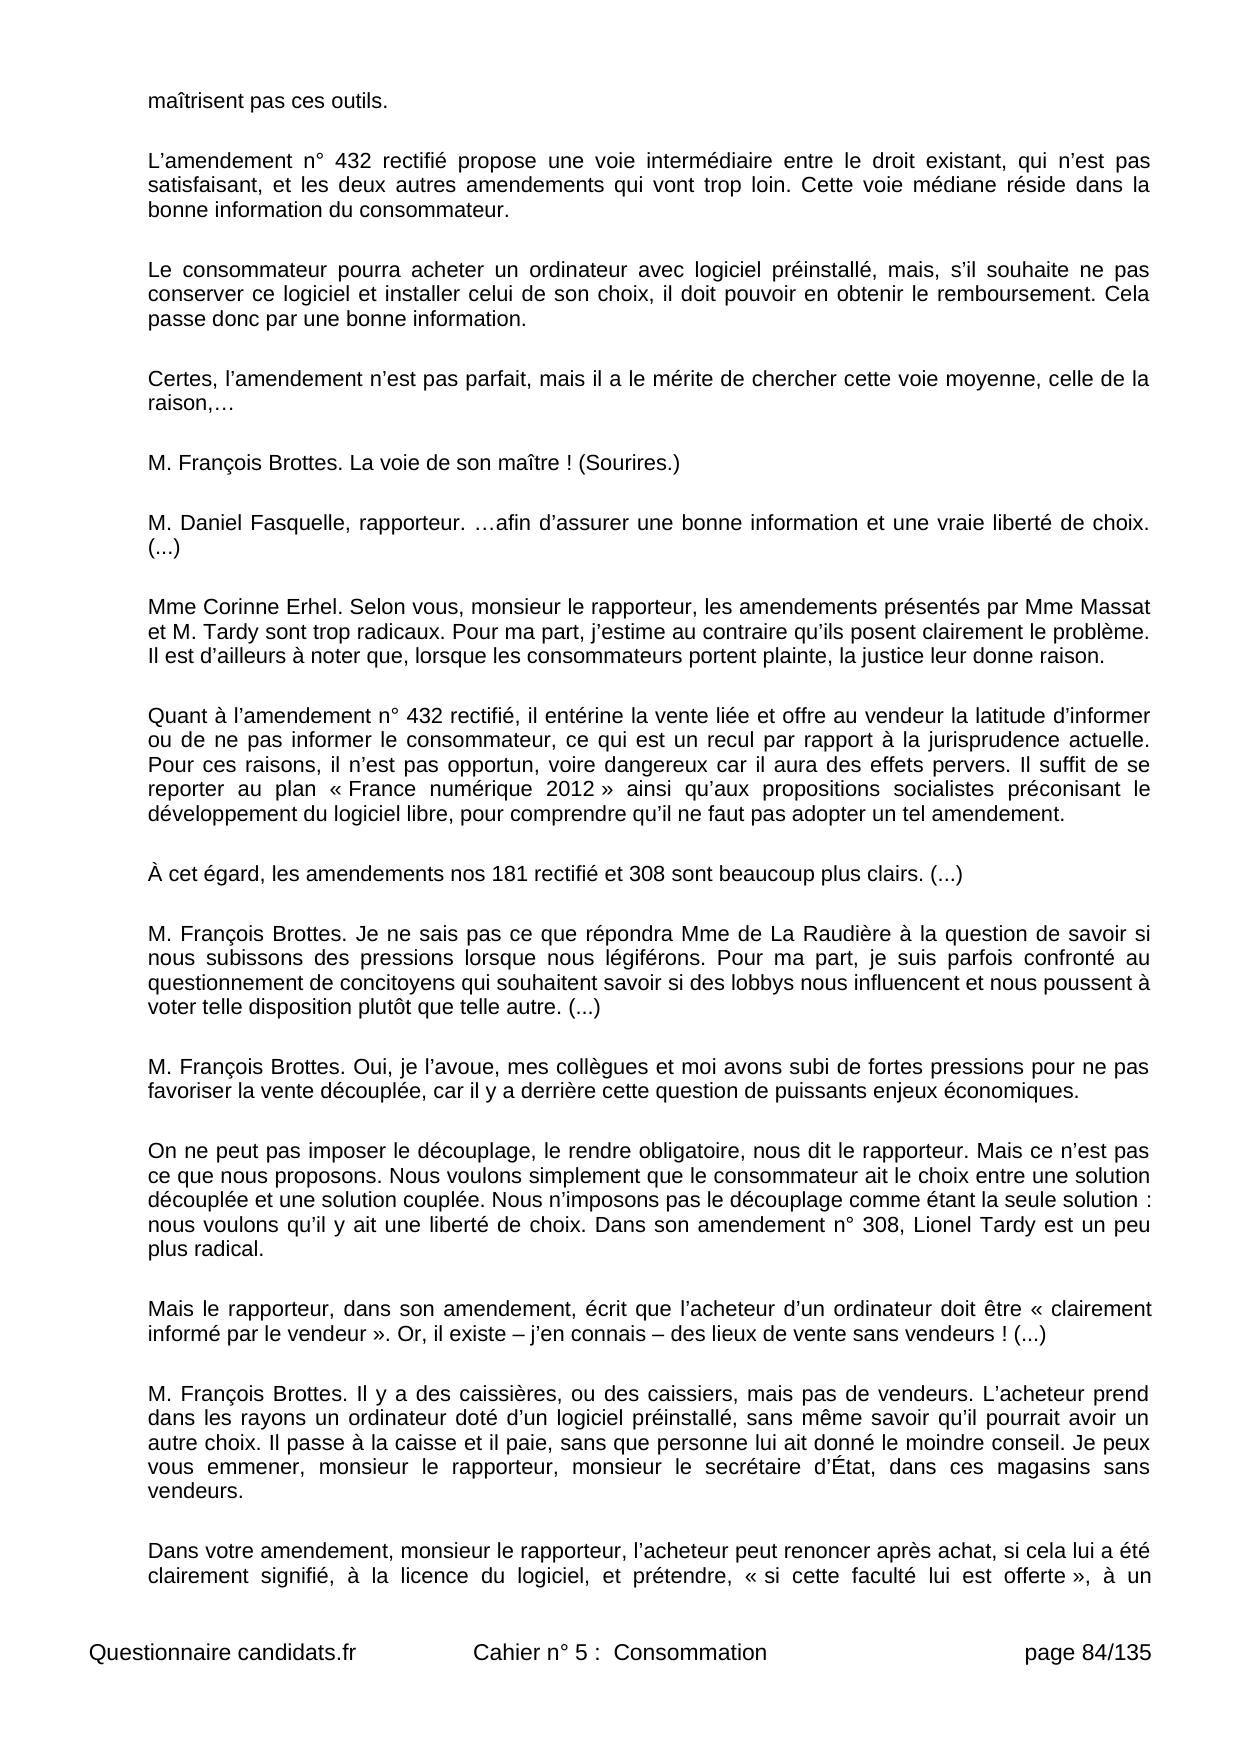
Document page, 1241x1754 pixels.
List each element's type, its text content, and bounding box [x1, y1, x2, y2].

text M. François Brottes. Oui, je l’avoue, mes collègues et moi avons subi de fortes pressions pour ne pas favoriser la vente découplée, car il y a derrière cette question de puissants enjeux économiques. [148, 1055, 1152, 1104]
text On ne peut pas imposer le découplage, le rendre obligatoire, nous dit le rapporteur. Mais ce n’est pas ce que nous proposons. Nous voulons simplement que le consommateur ait le choix entre une solution découplée et une solution couplée. Nous n’imposons pas le découplage comme étant la seule solution : nous voulons qu’il y ait une liberté de choix. Dans son amendement n° 308, Lionel Tardy est un peu plus radical. [148, 1139, 1152, 1261]
text Certes, l’amendement n’est pas parfait, mais il a le mérite de chercher cette voie moyenne, celle de la raison,… [148, 366, 1152, 415]
text Mme Corinne Erhel. Selon vous, monsieur le rapporteur, les amendements présentés par Mme Massat et M. Tardy sont trop radicaux. Pour ma part, j’estime au contraire qu’ils posent clairement le problème. Il est d’ailleurs à noter que, lorsque les consommateurs portent plainte, la justice leur donne raison. [148, 595, 1152, 668]
text M. François Brottes. Il y a des caissières, ou des caissiers, mais pas de vendeurs. L’acheteur prend dans les rayons un ordinateur doté d’un logiciel préinstallé, sans même savoir qu’il pourrait avoir un autre choix. Il passe à la caisse et il paie, sans que personne lui ait donné le moindre conseil. Je peux vous emmener, monsieur le rapporteur, monsieur le secrétaire d’État, dans ces magasins sans vendeurs. [148, 1381, 1152, 1504]
text Le consommateur pourra acheter un ordinateur avec logiciel préinstallé, mais, s’il souhaite ne pas conserver ce logiciel et installer celui de son choix, il doit pouvoir en obtenir le remboursement. Cela passe donc par une bonne information. [148, 257, 1152, 331]
text M. Daniel Fasquelle, rapporteur. …afin d’assurer une bonne information et une vraie liberté de choix. (...) [148, 510, 1152, 559]
text maîtrisent pas ces outils. [148, 88, 1152, 113]
text Mais le rapporteur, dans son amendement, écrit que l’acheteur d’un ordinateur doit être « clairement informé par le vendeur ». Or, il existe – j’en connais – des lieux de vente sans vendeurs ! (...) [148, 1297, 1152, 1346]
text Quant à l’amendement n° 432 rectifié, il entérine la vente liée et offre au vendeur la latitude d’informer ou de ne pas informer le consommateur, ce qui est un recul par rapport à la jurisprudence actuelle. Pour ces raisons, il n’est pas opportun, voire dangereux car il aura des effets pervers. Il suffit de se reporter au plan « France numérique 2012 » ainsi qu’aux propositions socialistes préconisant le développement du logiciel libre, pour comprendre qu’il ne faut pas adopter un tel amendement. [148, 704, 1152, 826]
text À cet égard, les amendements nos 181 rectifié et 308 sont beaucoup plus clairs. (...) [148, 861, 1152, 886]
text L’amendement n° 432 rectifié propose une voie intermédiaire entre le droit existant, qui n’est pas satisfaisant, et les deux autres amendements qui vont trop loin. Cette voie médiane réside dans la bonne information du consommateur. [148, 148, 1152, 222]
text Dans votre amendement, monsieur le rapporteur, l’acheteur peut renoncer après achat, si cela lui a été clairement signifié, à la licence du logiciel, et prétendre, « si cette faculté lui est offerte », à un [148, 1539, 1152, 1588]
text M. François Brottes. Je ne sais pas ce que répondra Mme de La Raudière à la question de savoir si nous subissons des pressions lorsque nous légiférons. Pour ma part, je suis parfois confronté au questionnement de concitoyens qui souhaitent savoir si des lobbys nous influencent et nous poussent à voter telle disposition plutôt que telle autre. (...) [148, 921, 1152, 1019]
text M. François Brottes. La voie de son maître ! (Sourires.) [148, 451, 1152, 475]
